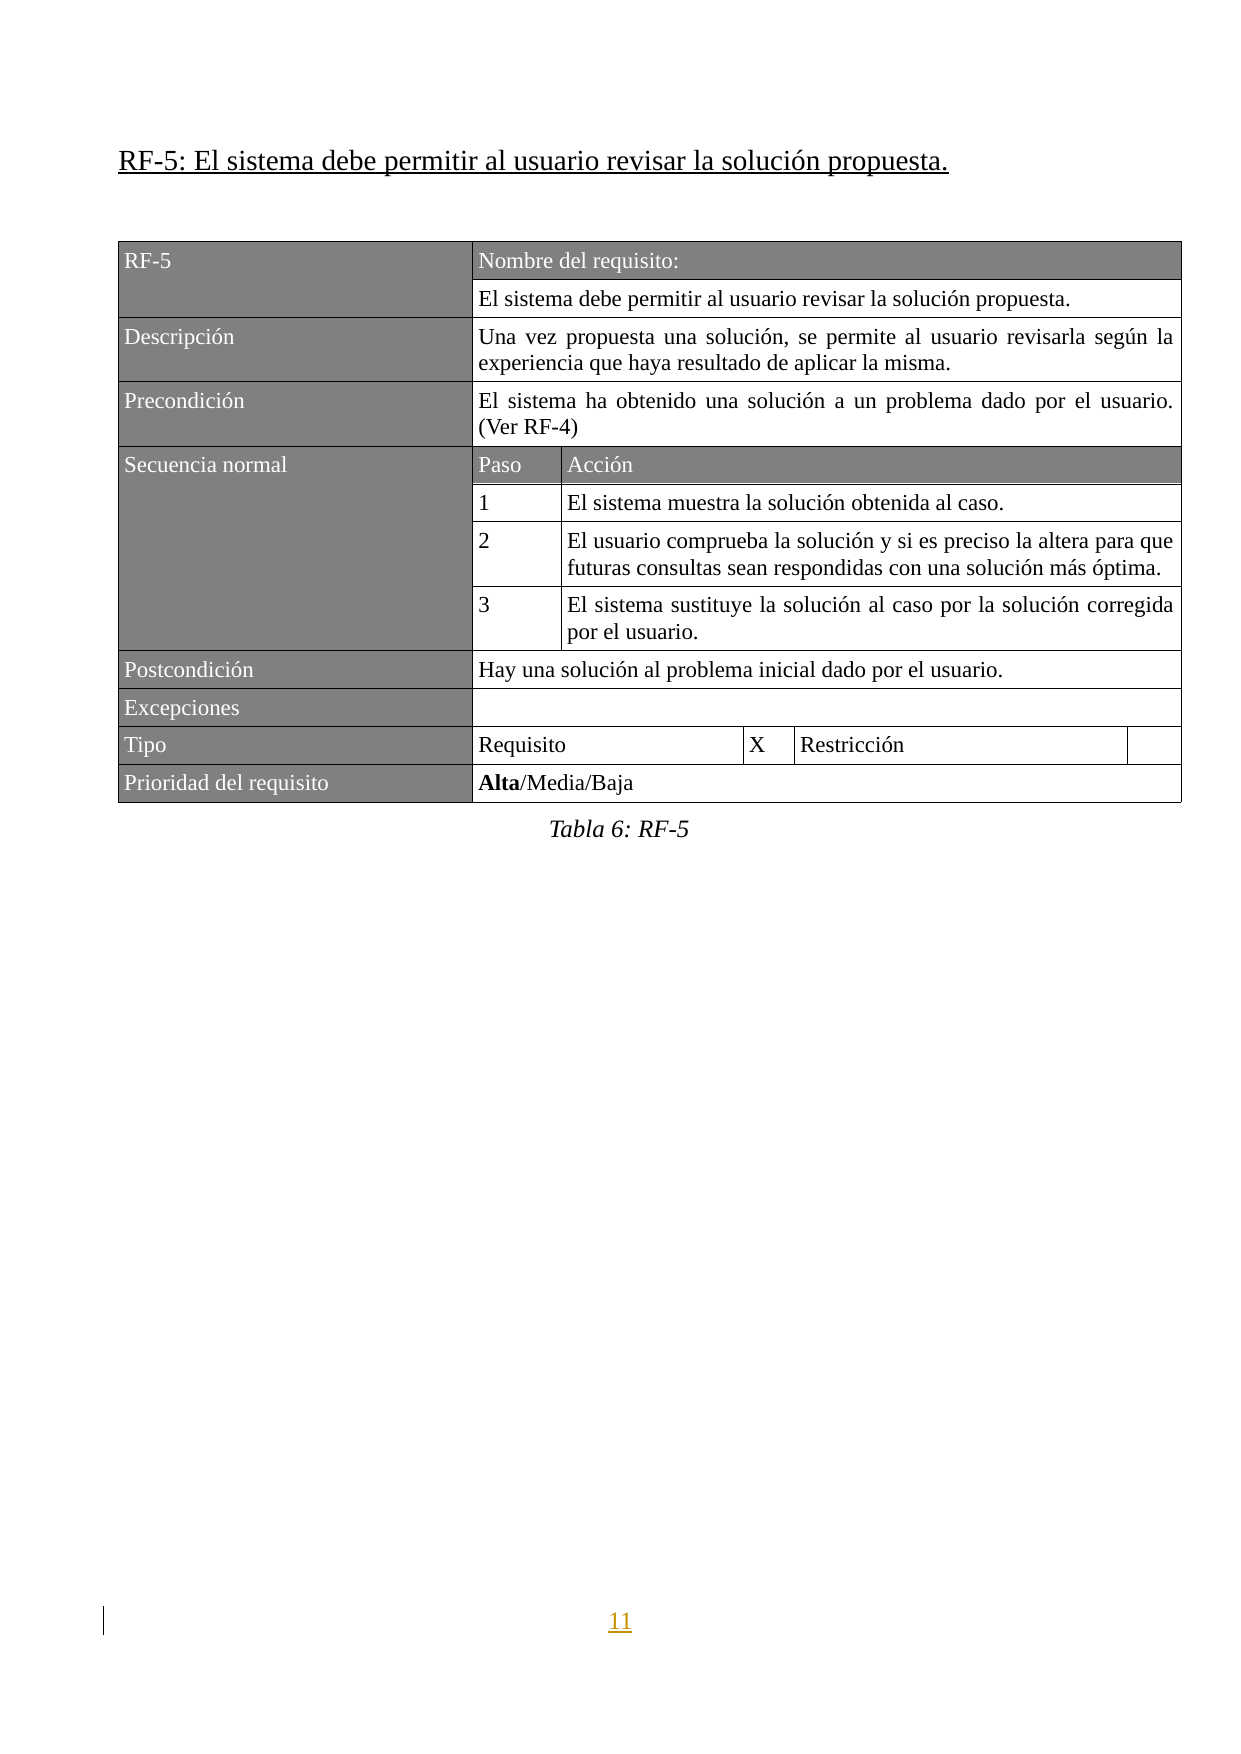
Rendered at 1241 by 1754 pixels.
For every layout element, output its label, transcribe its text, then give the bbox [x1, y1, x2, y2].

table_cell 3 [473, 587, 561, 650]
table_cell Descripción [119, 318, 472, 381]
table_cell Restricción [795, 727, 1127, 764]
table_cell 1 [473, 485, 561, 521]
table_cell Tipo [119, 727, 472, 764]
table_cell Acción [562, 447, 1181, 483]
table_cell El sistema sustituye la solución al caso por la solución corregida por el usuario. [562, 587, 1181, 650]
subtitle RF-5: El sistema debe permitir al usuario revisar la solución propuesta. [118, 143, 1122, 177]
table_cell [1128, 727, 1181, 764]
table_cell Postcondición [119, 651, 472, 688]
table_cell Secuencia normal [119, 447, 472, 650]
table_cell El sistema muestra la solución obtenida al caso. [562, 485, 1181, 521]
table_cell El sistema ha obtenido una solución a un problema dado por el usuario. (Ver RF-4) [473, 382, 1181, 446]
table_cell Alta/Media/Baja [473, 765, 1181, 802]
text Tabla 6: RF-5 [118, 814, 1122, 843]
table_header Nombre del requisito: [473, 242, 1181, 279]
table_cell X [744, 727, 794, 764]
table_cell Paso [473, 447, 561, 483]
table_header RF-5 [119, 242, 472, 317]
table_cell Hay una solución al problema inicial dado por el usuario. [473, 651, 1181, 688]
table_cell El sistema debe permitir al usuario revisar la solución propuesta. [473, 280, 1181, 317]
table_cell Una vez propuesta una solución, se permite al usuario revisarla según la experiencia que haya resultado de aplicar la misma. [473, 318, 1181, 381]
table_cell Requisito [473, 727, 743, 764]
table_cell [473, 689, 1181, 726]
table_cell 2 [473, 522, 561, 586]
table_cell Excepciones [119, 689, 472, 726]
table_cell Precondición [119, 382, 472, 446]
table_cell Prioridad del requisito [119, 765, 472, 802]
table_cell El usuario comprueba la solución y si es preciso la altera para que futuras consultas sean respondidas con una solución más óptima. [562, 522, 1181, 586]
